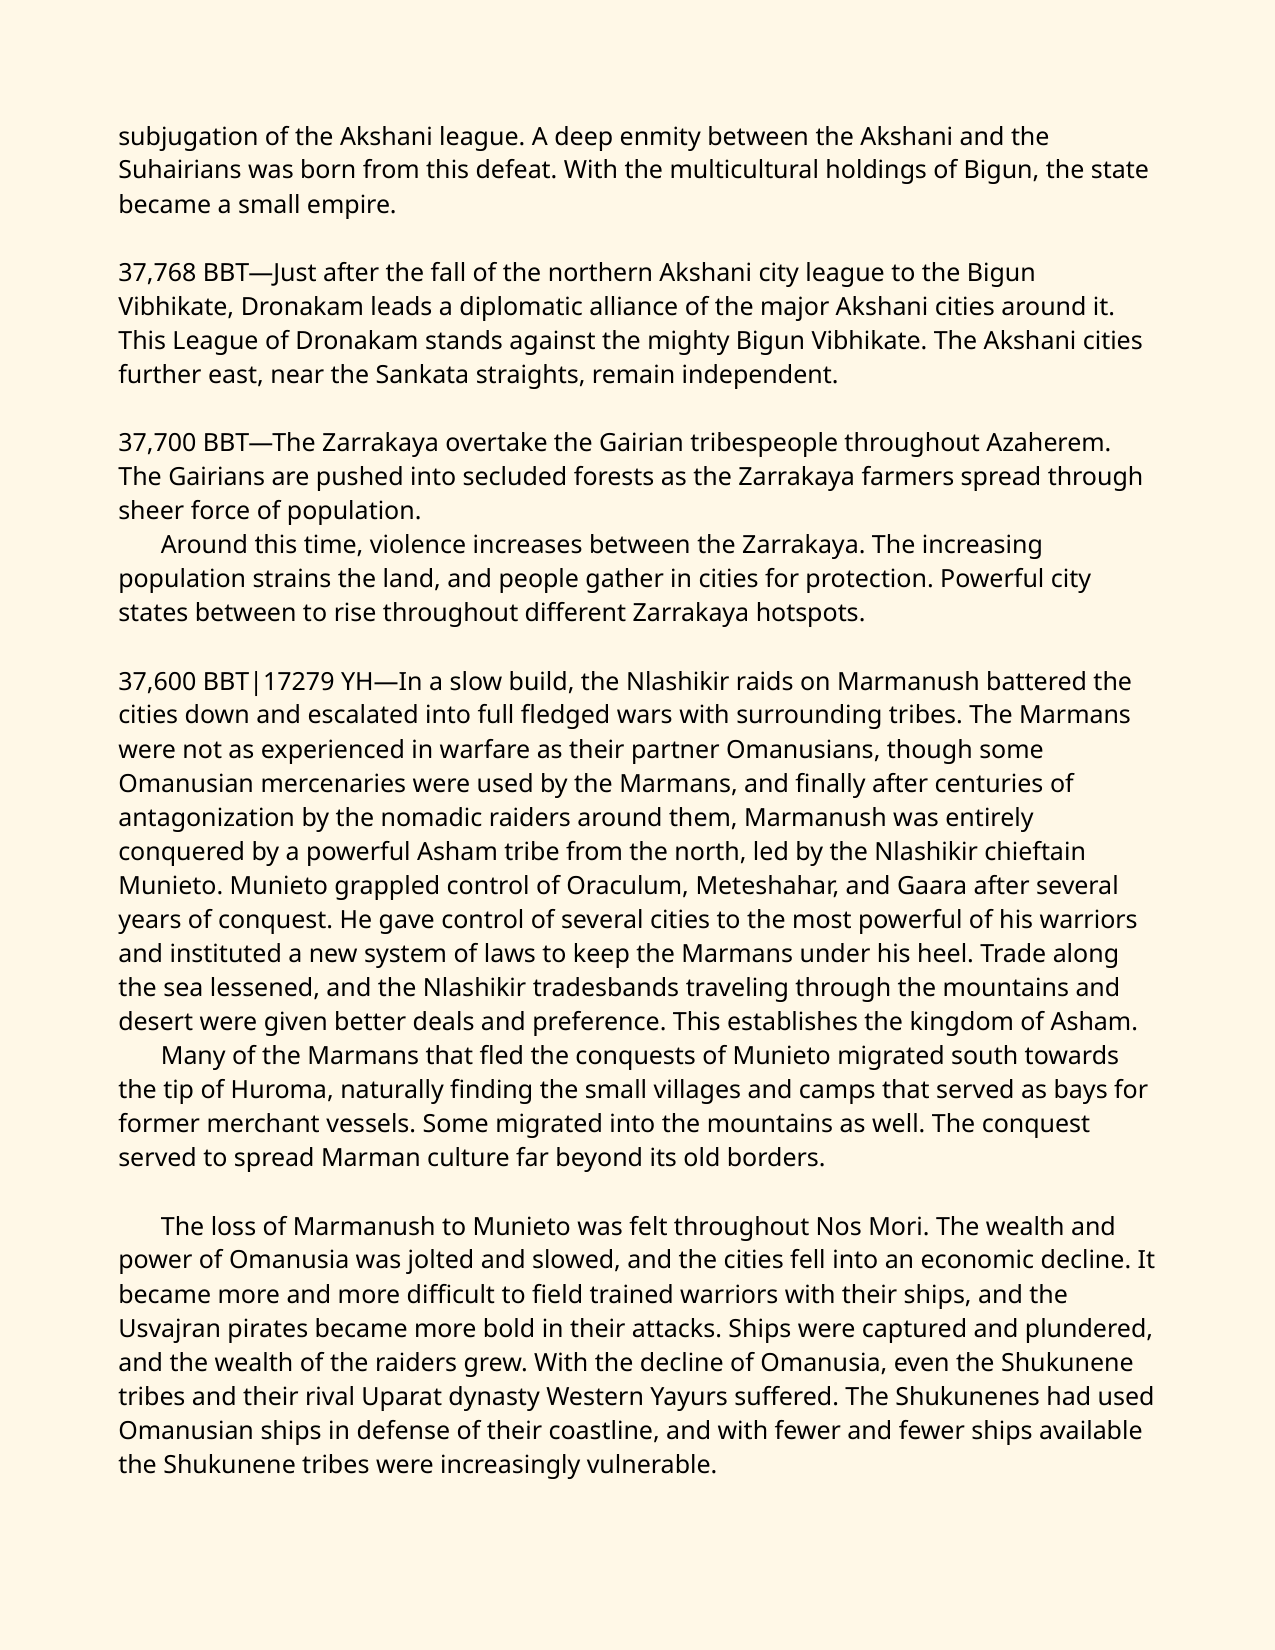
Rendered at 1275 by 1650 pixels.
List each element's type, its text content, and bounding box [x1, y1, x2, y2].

text 37,700 BBT—The Zarrakaya overtake the Gairian tribespeople throughout Azaherem. The Gairians are pushed into secluded forests as the Zarrakaya farmers spread through sheer force of population. [118, 425, 1157, 527]
text 37,768 BBT—Just after the fall of the northern Akshani city league to the Bigun Vibhikate, Dronakam leads a diplomatic alliance of the major Akshani cities around it. This League of Dronakam stands against the mighty Bigun Vibhikate. The Akshani cities further east, near the Sankata straights, remain independent. [118, 254, 1157, 391]
text subjugation of the Akshani league. A deep enmity between the Akshani and the Suhairians was born from this defeat. With the multicultural holdings of Bigun, the state became a small empire. [118, 118, 1157, 220]
text Many of the Marmans that fled the conquests of Munieto migrated south towards the tip of Huroma, naturally finding the small villages and camps that served as bays for former merchant vessels. Some migrated into the mountains as well. The conquest served to spread Marman culture far beyond its old borders. [118, 1038, 1157, 1174]
text Around this time, violence increases between the Zarrakaya. The increasing population strains the land, and people gather in cities for protection. Powerful city states between to rise throughout different Zarrakaya hotspots. [118, 527, 1157, 629]
text The loss of Marmanush to Munieto was felt throughout Nos Mori. The wealth and power of Omanusia was jolted and slowed, and the cities fell into an economic decline. It became more and more difficult to field trained warriors with their ships, and the Usvajran pirates became more bold in their attacks. Ships were captured and plundered, and the wealth of the raiders grew. With the decline of Omanusia, even the Shukunene tribes and their rival Uparat dynasty Western Yayurs suffered. The Shukunenes had used Omanusian ships in defense of their coastline, and with fewer and fewer ships available the Shukunene tribes were increasingly vulnerable. [118, 1208, 1157, 1481]
text 37,600 BBT|17279 YH—In a slow build, the Nlashikir raids on Marmanush battered the cities down and escalated into full fledged wars with surrounding tribes. The Marmans were not as experienced in warfare as their partner Omanusians, though some Omanusian mercenaries were used by the Marmans, and finally after centuries of antagonization by the nomadic raiders around them, Marmanush was entirely conquered by a powerful Asham tribe from the north, led by the Nlashikir chieftain Munieto. Munieto grappled control of Oraculum, Meteshahar, and Gaara after several years of conquest. He gave control of several cities to the most powerful of his warriors and instituted a new system of laws to keep the Marmans under his heel. Trade along the sea lessened, and the Nlashikir tradesbands traveling through the mountains and desert were given better deals and preference. This establishes the kingdom of Asham. [118, 663, 1157, 1038]
